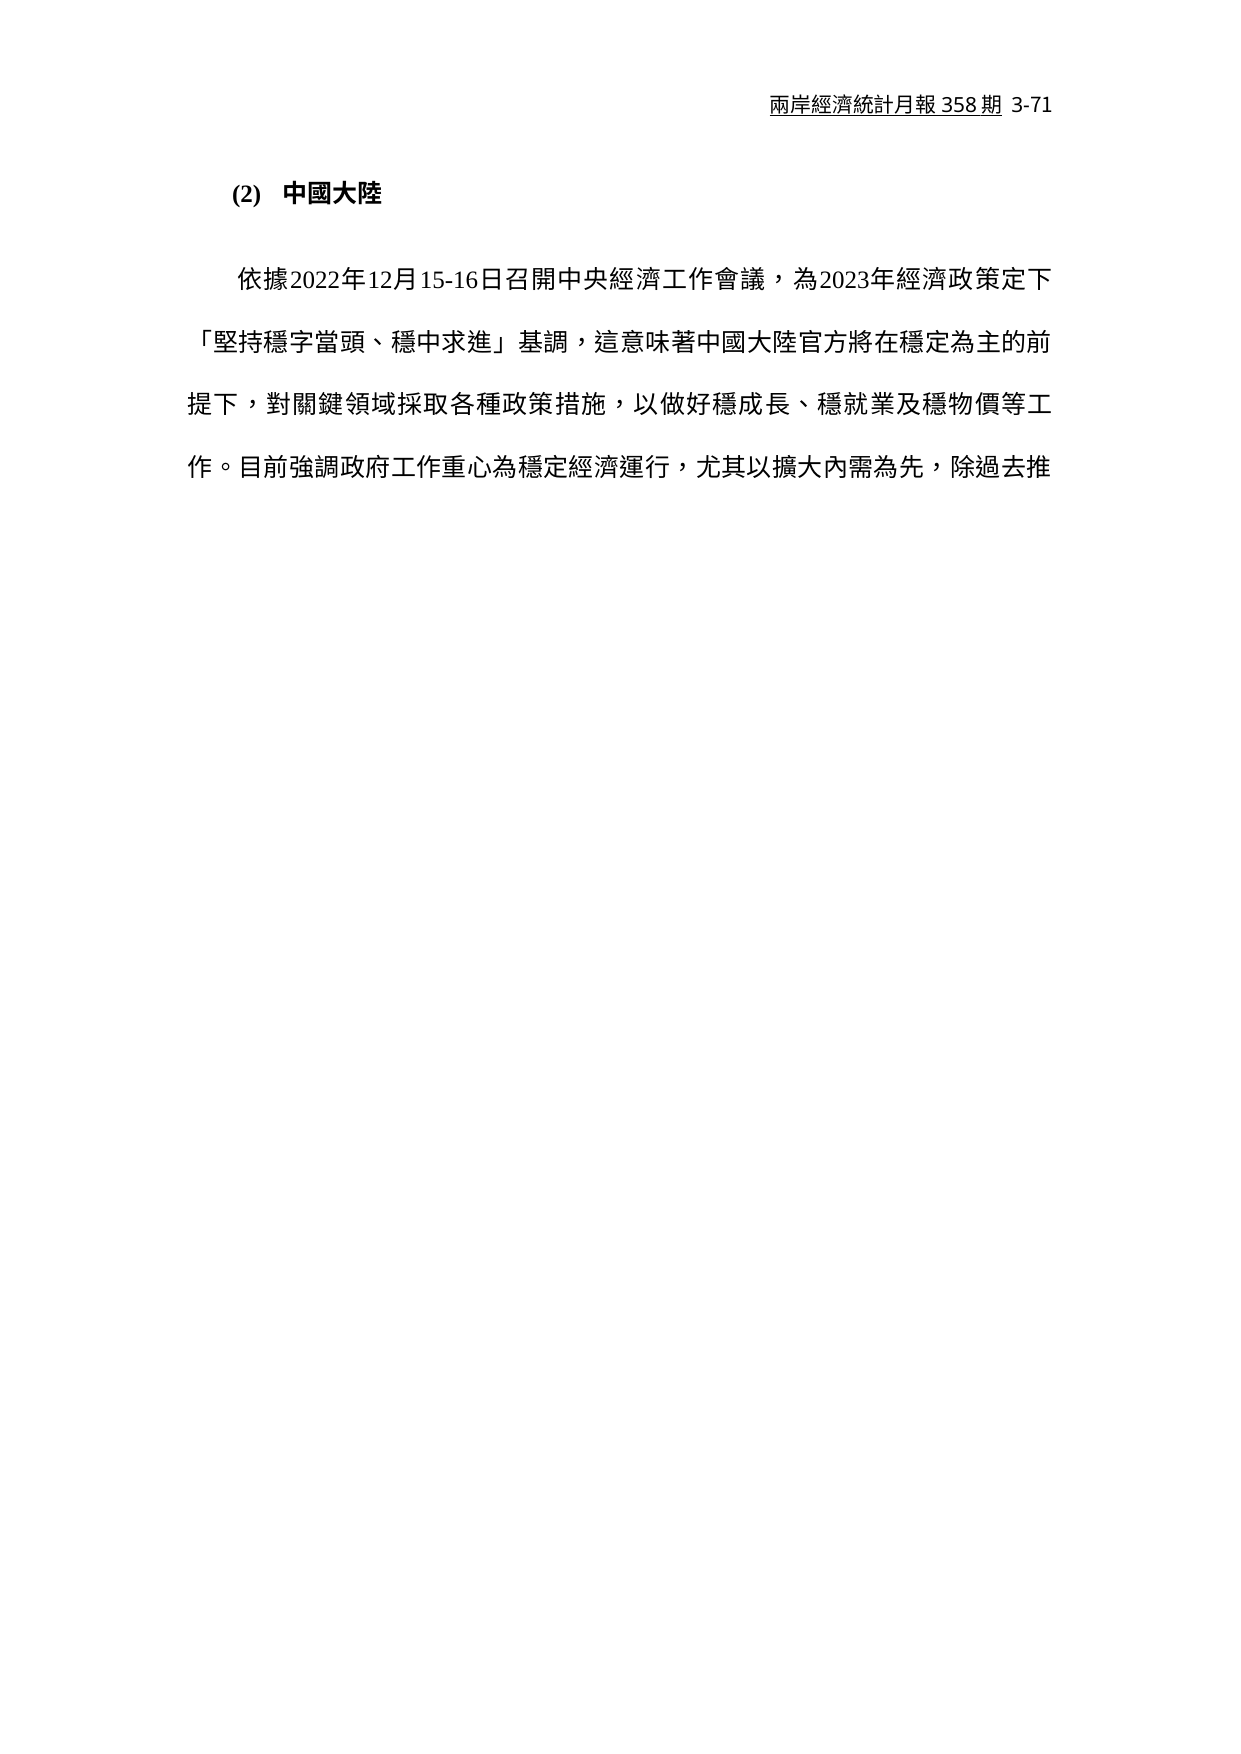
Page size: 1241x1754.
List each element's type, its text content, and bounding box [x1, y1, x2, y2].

list 中國大陸 [232, 150, 1053, 212]
text 依據2022年12月15-16日召開中央經濟工作會議，為2023年經濟政策定下「堅持穩字當頭、穩中求進」基調，這意味著中國大陸官方將在穩定為主的前提下，對關鍵領域採取各種政策措施，以做好穩成長、穩就業及穩物價等工作。目前強調政府工作重心為穩定經濟運行，尤其以擴大內需為先，除過去推 [187, 236, 1053, 486]
